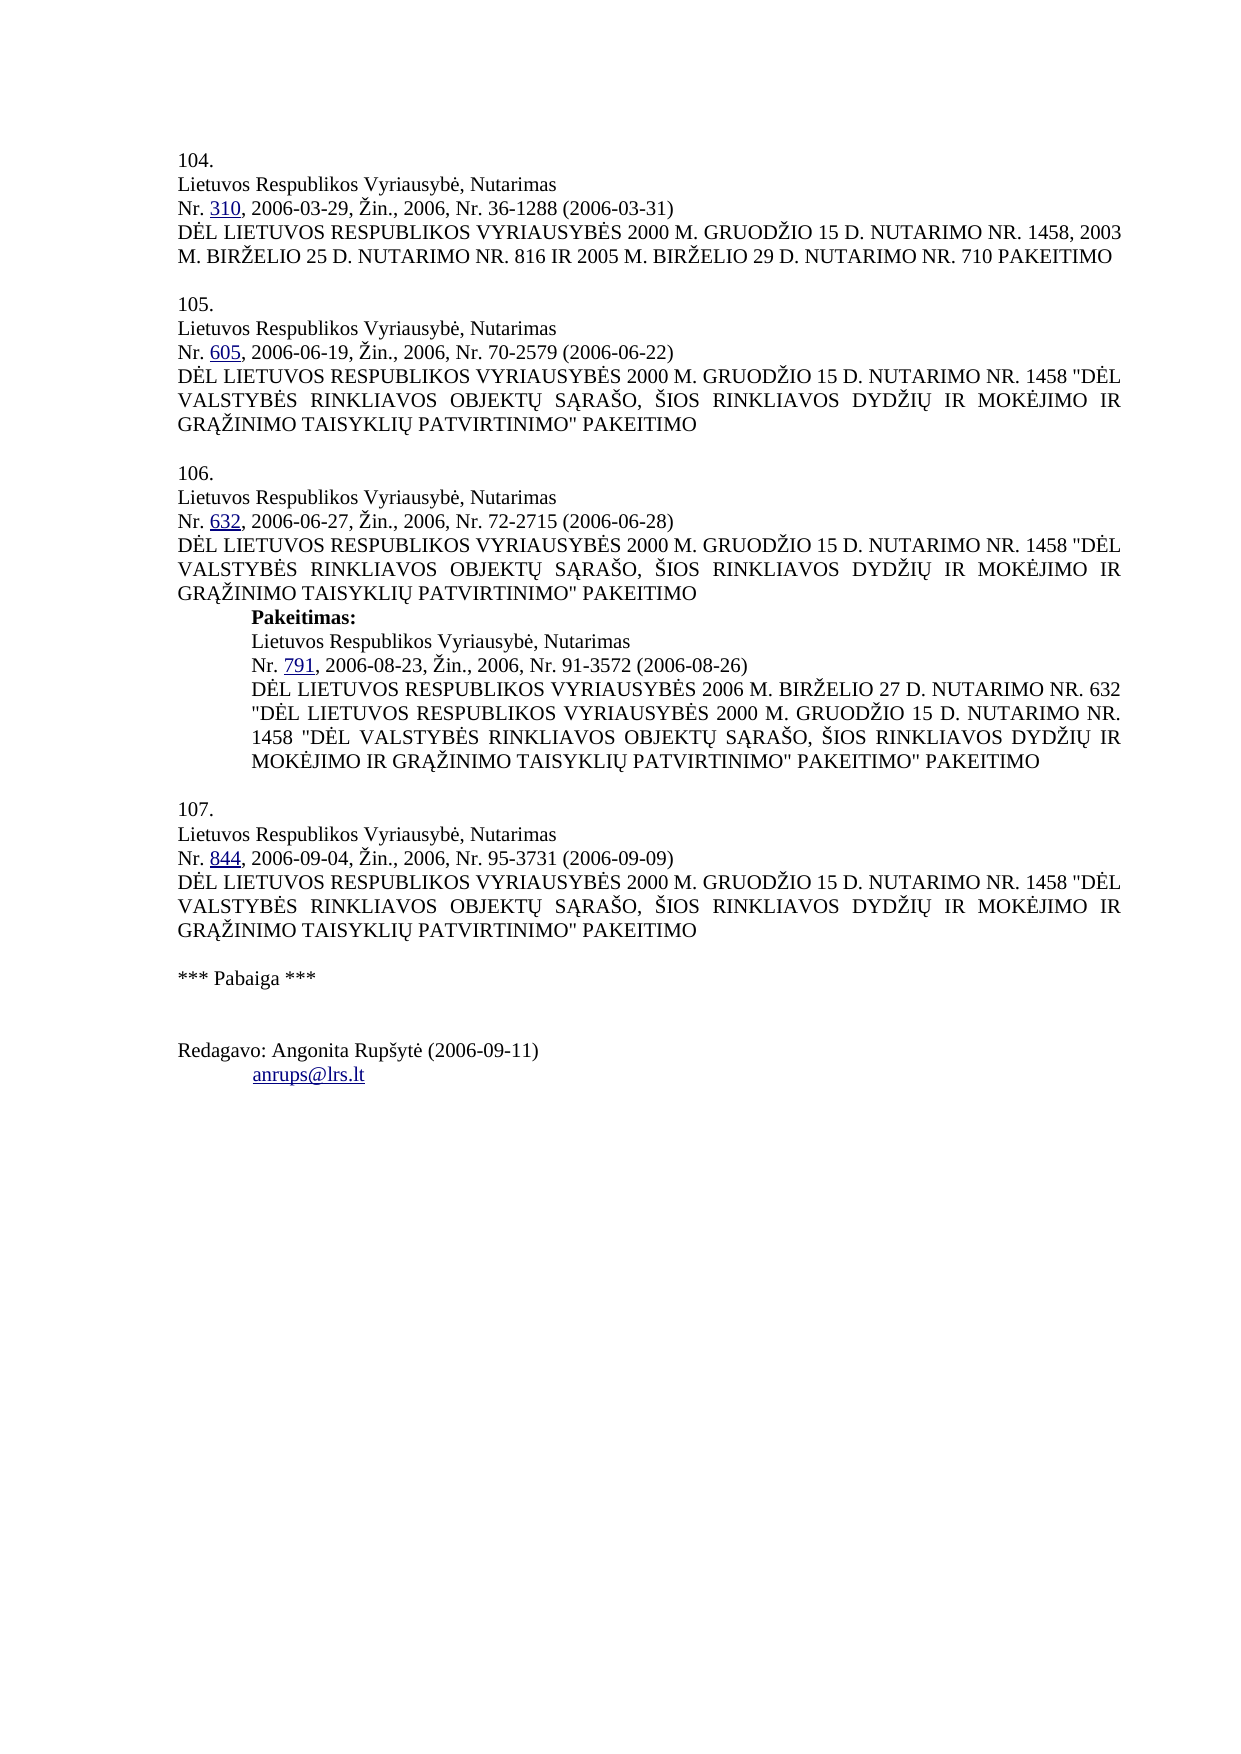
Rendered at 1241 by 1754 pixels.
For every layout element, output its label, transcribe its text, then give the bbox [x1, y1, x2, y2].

text Nr. 791, 2006-08-23, Žin., 2006, Nr. 91-3572 (2006-08-26) [177, 653, 1122, 677]
text *** Pabaiga *** [177, 966, 1122, 990]
text DĖL LIETUVOS RESPUBLIKOS VYRIAUSYBĖS 2000 M. GRUODŽIO 15 D. NUTARIMO NR. 1458 "DĖL VALSTYBĖS RINKLIAVOS OBJEKTŲ SĄRAŠO, ŠIOS RINKLIAVOS DYDŽIŲ IR MOKĖJIMO IR GRĄŽINIMO TAISYKLIŲ PATVIRTINIMO" PAKEITIMO [177, 364, 1122, 436]
text Nr. 632, 2006-06-27, Žin., 2006, Nr. 72-2715 (2006-06-28) [177, 509, 1122, 533]
text Lietuvos Respublikos Vyriausybė, Nutarimas [177, 172, 1122, 196]
text Redagavo: Angonita Rupšytė (2006-09-11) [177, 1038, 1122, 1062]
text 105. [177, 292, 1122, 316]
text Pakeitimas: [177, 605, 1122, 629]
text Lietuvos Respublikos Vyriausybė, Nutarimas [177, 484, 1122, 509]
text DĖL LIETUVOS RESPUBLIKOS VYRIAUSYBĖS 2000 M. GRUODŽIO 15 D. NUTARIMO NR. 1458, 2003 M. BIRŽELIO 25 D. NUTARIMO NR. 816 IR 2005 M. BIRŽELIO 29 D. NUTARIMO NR. 710 PAKEITIMO [177, 220, 1122, 268]
text DĖL LIETUVOS RESPUBLIKOS VYRIAUSYBĖS 2006 M. BIRŽELIO 27 D. NUTARIMO NR. 632 "DĖL LIETUVOS RESPUBLIKOS VYRIAUSYBĖS 2000 M. GRUODŽIO 15 D. NUTARIMO NR. 1458 "DĖL VALSTYBĖS RINKLIAVOS OBJEKTŲ SĄRAŠO, ŠIOS RINKLIAVOS DYDŽIŲ IR MOKĖJIMO IR GRĄŽINIMO TAISYKLIŲ PATVIRTINIMO" PAKEITIMO" PAKEITIMO [251, 677, 1122, 773]
text DĖL LIETUVOS RESPUBLIKOS VYRIAUSYBĖS 2000 M. GRUODŽIO 15 D. NUTARIMO NR. 1458 "DĖL VALSTYBĖS RINKLIAVOS OBJEKTŲ SĄRAŠO, ŠIOS RINKLIAVOS DYDŽIŲ IR MOKĖJIMO IR GRĄŽINIMO TAISYKLIŲ PATVIRTINIMO" PAKEITIMO [177, 869, 1122, 942]
text Nr. 605, 2006-06-19, Žin., 2006, Nr. 70-2579 (2006-06-22) [177, 340, 1122, 364]
text 107. [177, 797, 1122, 821]
text Nr. 310, 2006-03-29, Žin., 2006, Nr. 36-1288 (2006-03-31) [177, 196, 1122, 220]
text Lietuvos Respublikos Vyriausybė, Nutarimas [177, 629, 1122, 653]
text anrups@lrs.lt [177, 1062, 1122, 1086]
text Lietuvos Respublikos Vyriausybė, Nutarimas [177, 316, 1122, 340]
text 106. [177, 461, 1122, 484]
text 104. [177, 148, 1122, 172]
text Nr. 844, 2006-09-04, Žin., 2006, Nr. 95-3731 (2006-09-09) [177, 846, 1122, 869]
text DĖL LIETUVOS RESPUBLIKOS VYRIAUSYBĖS 2000 M. GRUODŽIO 15 D. NUTARIMO NR. 1458 "DĖL VALSTYBĖS RINKLIAVOS OBJEKTŲ SĄRAŠO, ŠIOS RINKLIAVOS DYDŽIŲ IR MOKĖJIMO IR GRĄŽINIMO TAISYKLIŲ PATVIRTINIMO" PAKEITIMO [177, 533, 1122, 605]
text Lietuvos Respublikos Vyriausybė, Nutarimas [177, 821, 1122, 846]
